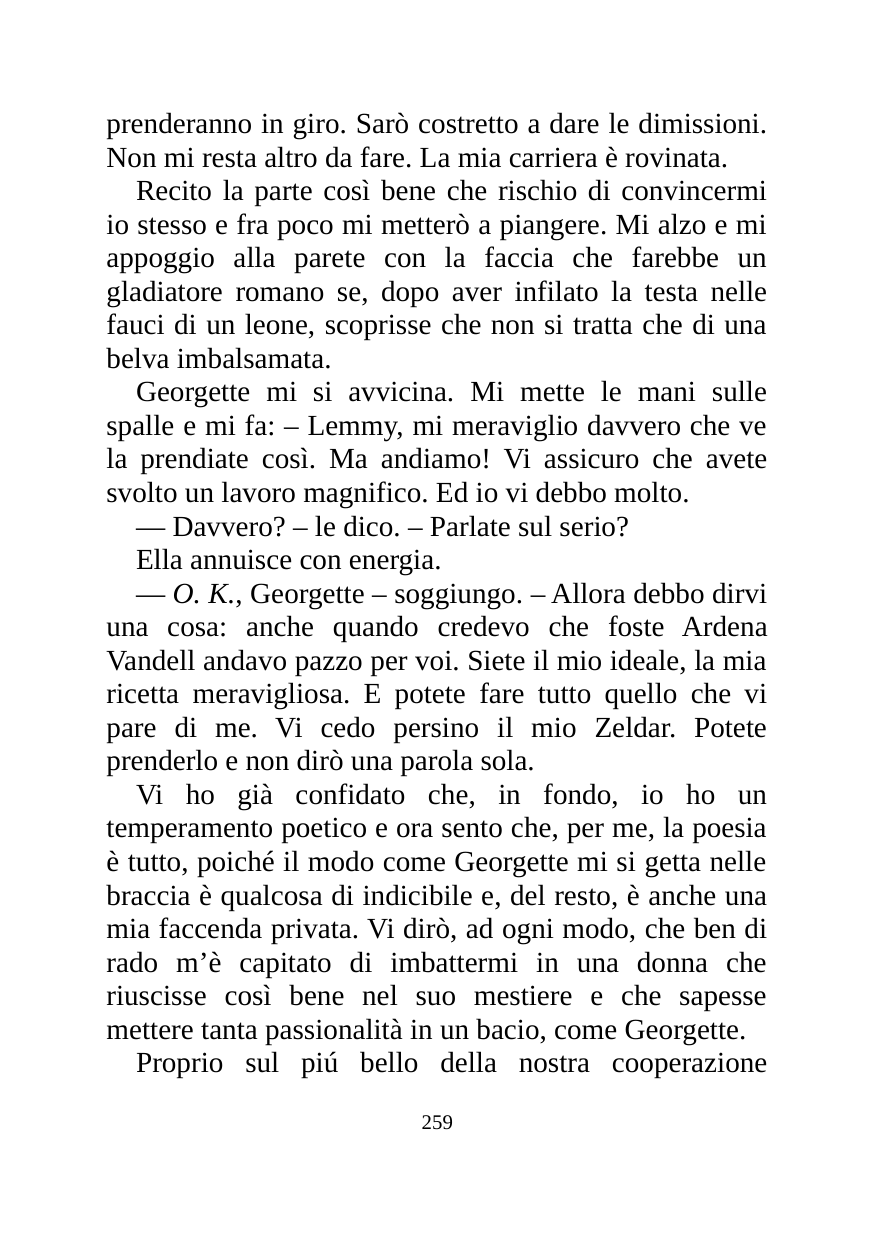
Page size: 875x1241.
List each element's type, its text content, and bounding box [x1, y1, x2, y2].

text Proprio sul piú bello della nostra cooperazione [106, 1045, 768, 1079]
text Ella annuisce con energia. [106, 542, 768, 576]
text — Davvero? – le dico. – Parlate sul serio? [106, 509, 768, 542]
text Recito la parte così bene che rischio di convincermi io stesso e fra poco mi metterò a piangere. Mi alzo e mi appoggio alla parete con la faccia che farebbe un gladiatore romano se, dopo aver infilato la testa nelle fauci di un leone, scoprisse che non si tratta che di una belva imbalsamata. [106, 173, 768, 374]
text — O. K., Georgette – soggiungo. – Allora debbo dirvi una cosa: anche quando credevo che foste Ardena Vandell andavo pazzo per voi. Siete il mio ideale, la mia ricetta meravigliosa. E potete fare tutto quello che vi pare di me. Vi cedo persino il mio Zeldar. Potete prenderlo e non dirò una parola sola. [106, 576, 768, 777]
text prenderanno in giro. Sarò costretto a dare le dimissioni. Non mi resta altro da fare. La mia carriera è rovinata. [106, 106, 768, 173]
text Georgette mi si avvicina. Mi mette le mani sulle spalle e mi fa: – Lemmy, mi meraviglio davvero che ve la prendiate così. Ma andiamo! Vi assicuro che avete svolto un lavoro magnifico. Ed io vi debbo molto. [106, 374, 768, 509]
text Vi ho già confidato che, in fondo, io ho un temperamento poetico e ora sento che, per me, la poesia è tutto, poiché il modo come Georgette mi si getta nelle braccia è qualcosa di indicibile e, del resto, è anche una mia faccenda privata. Vi dirò, ad ogni modo, che ben di rado m’è capitato di imbattermi in una donna che riuscisse così bene nel suo mestiere e che sapesse mettere tanta passionalità in un bacio, come Georgette. [106, 777, 768, 1045]
